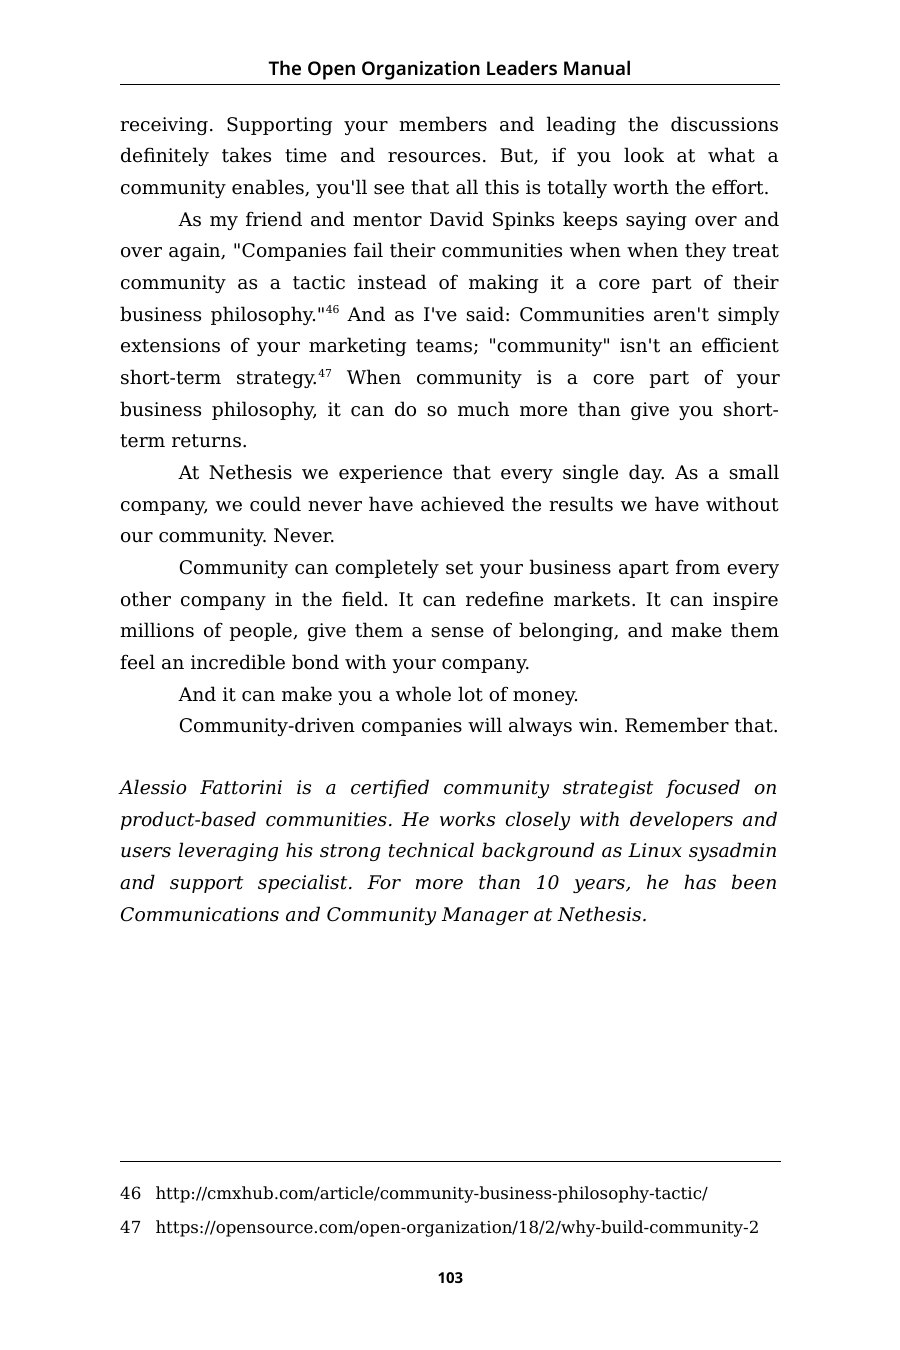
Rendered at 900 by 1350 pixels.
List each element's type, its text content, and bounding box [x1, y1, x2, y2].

text https://opensource.com/open-organization/18/2/why-build-community-2 [120, 1218, 780, 1237]
text receiving. Supporting your members and leading the discussions definitely takes time and resources. But, if you look at what a community enables, you'll see that all this is totally worth the effort. [120, 114, 780, 199]
text http://cmxhub.com/article/community-business-philosophy-tactic/ [120, 1184, 780, 1203]
text As my friend and mentor David Spinks keeps saying over and over again, "Companies fail their communities when when they treat community as a tactic instead of making it a core part of their business philosophy." And as I've said: Communities aren't simply extensions of your marketing teams; "community" isn't an efficient short-term strategy. When community is a core part of your business philosophy, it can do so much more than give you short-term returns. [120, 209, 780, 452]
text At Nethesis we experience that every single day. As a small company, we could never have achieved the results we have without our community. Never. [120, 462, 780, 547]
text Community can completely set your business apart from every other company in the field. It can redefine markets. It can inspire millions of people, give them a sense of belonging, and make them feel an incredible bond with your company. [120, 557, 780, 674]
text Community-driven companies will always win. Remember that. [120, 716, 780, 737]
text Alessio Fattorini is a certified community strategist focused on product-based communities. He works closely with developers and users leveraging his strong technical background as Linux sysadmin and support specialist. For more than 10 years, he has been Communications and Community Manager at Nethesis. [120, 777, 780, 926]
text And it can make you a whole lot of money. [120, 684, 780, 706]
